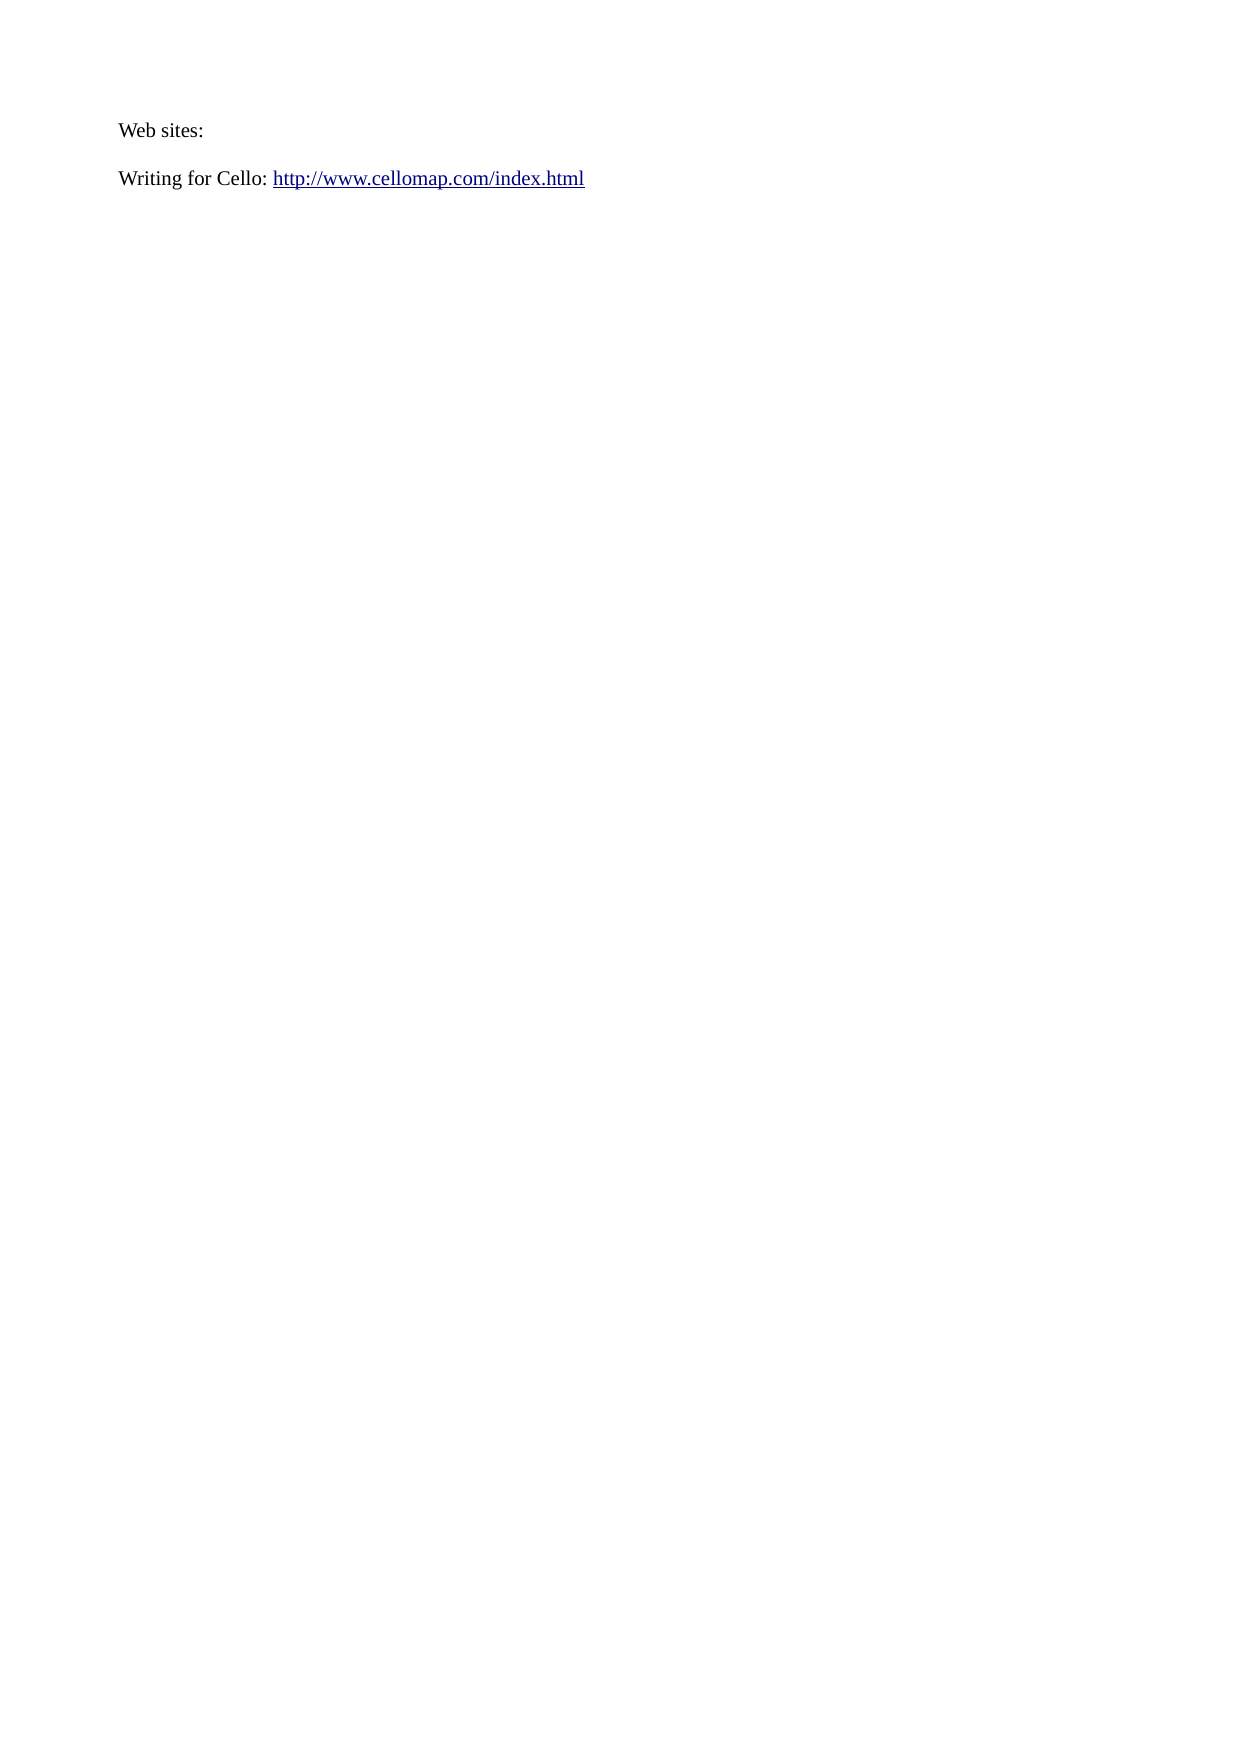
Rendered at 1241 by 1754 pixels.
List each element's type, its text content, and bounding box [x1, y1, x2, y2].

text Web sites: [118, 118, 1122, 142]
text Writing for Cello: http://www.cellomap.com/index.html [118, 166, 1122, 190]
